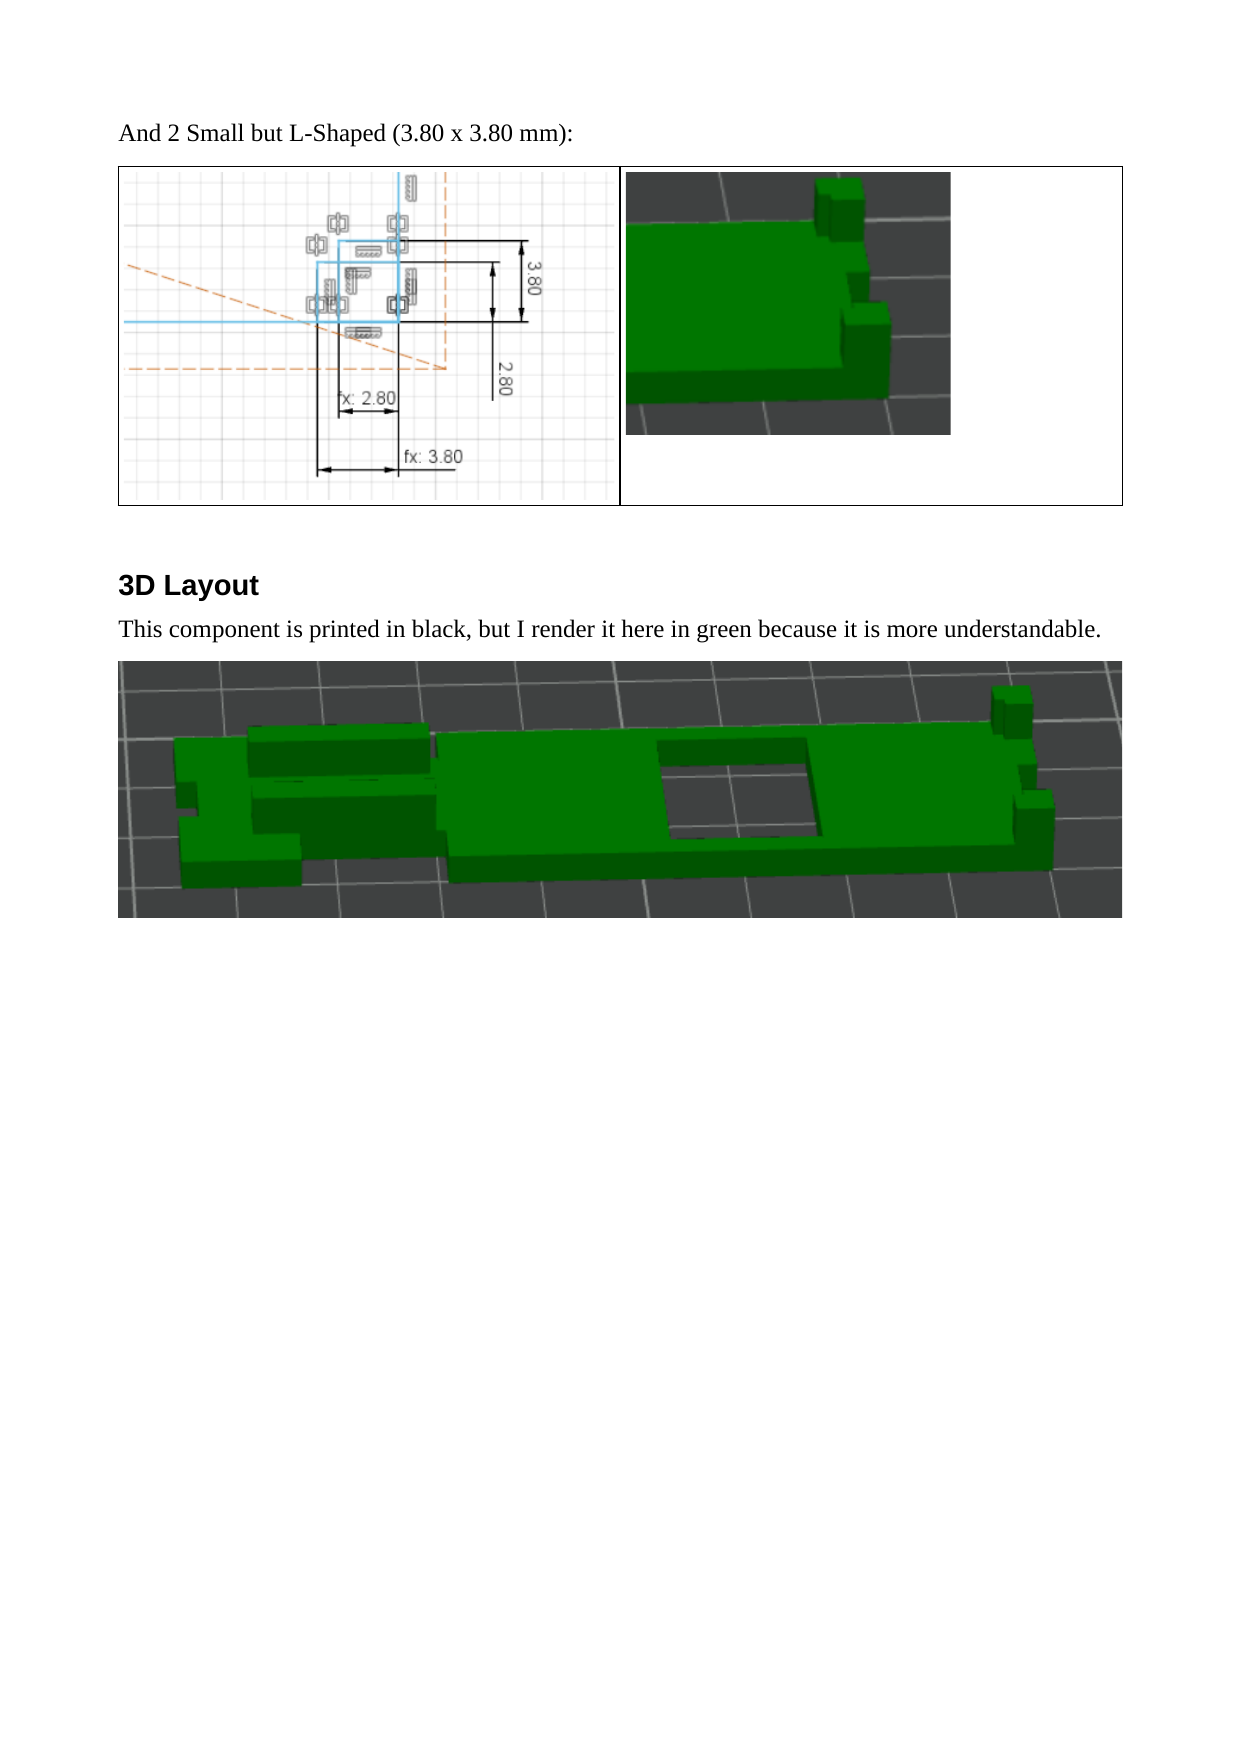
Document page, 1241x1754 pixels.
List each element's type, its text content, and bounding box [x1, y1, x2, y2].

subtitle 3D Layout [118, 568, 1122, 602]
picture [118, 661, 1123, 918]
picture [625, 172, 951, 435]
table_header [119, 167, 619, 505]
picture [123, 172, 615, 500]
table_header [621, 167, 1122, 505]
text This component is printed in black, but I render it here in green because it is more understandable. [118, 614, 1122, 643]
text And 2 Small but L-Shaped (3.80 x 3.80 mm): [118, 118, 1122, 147]
